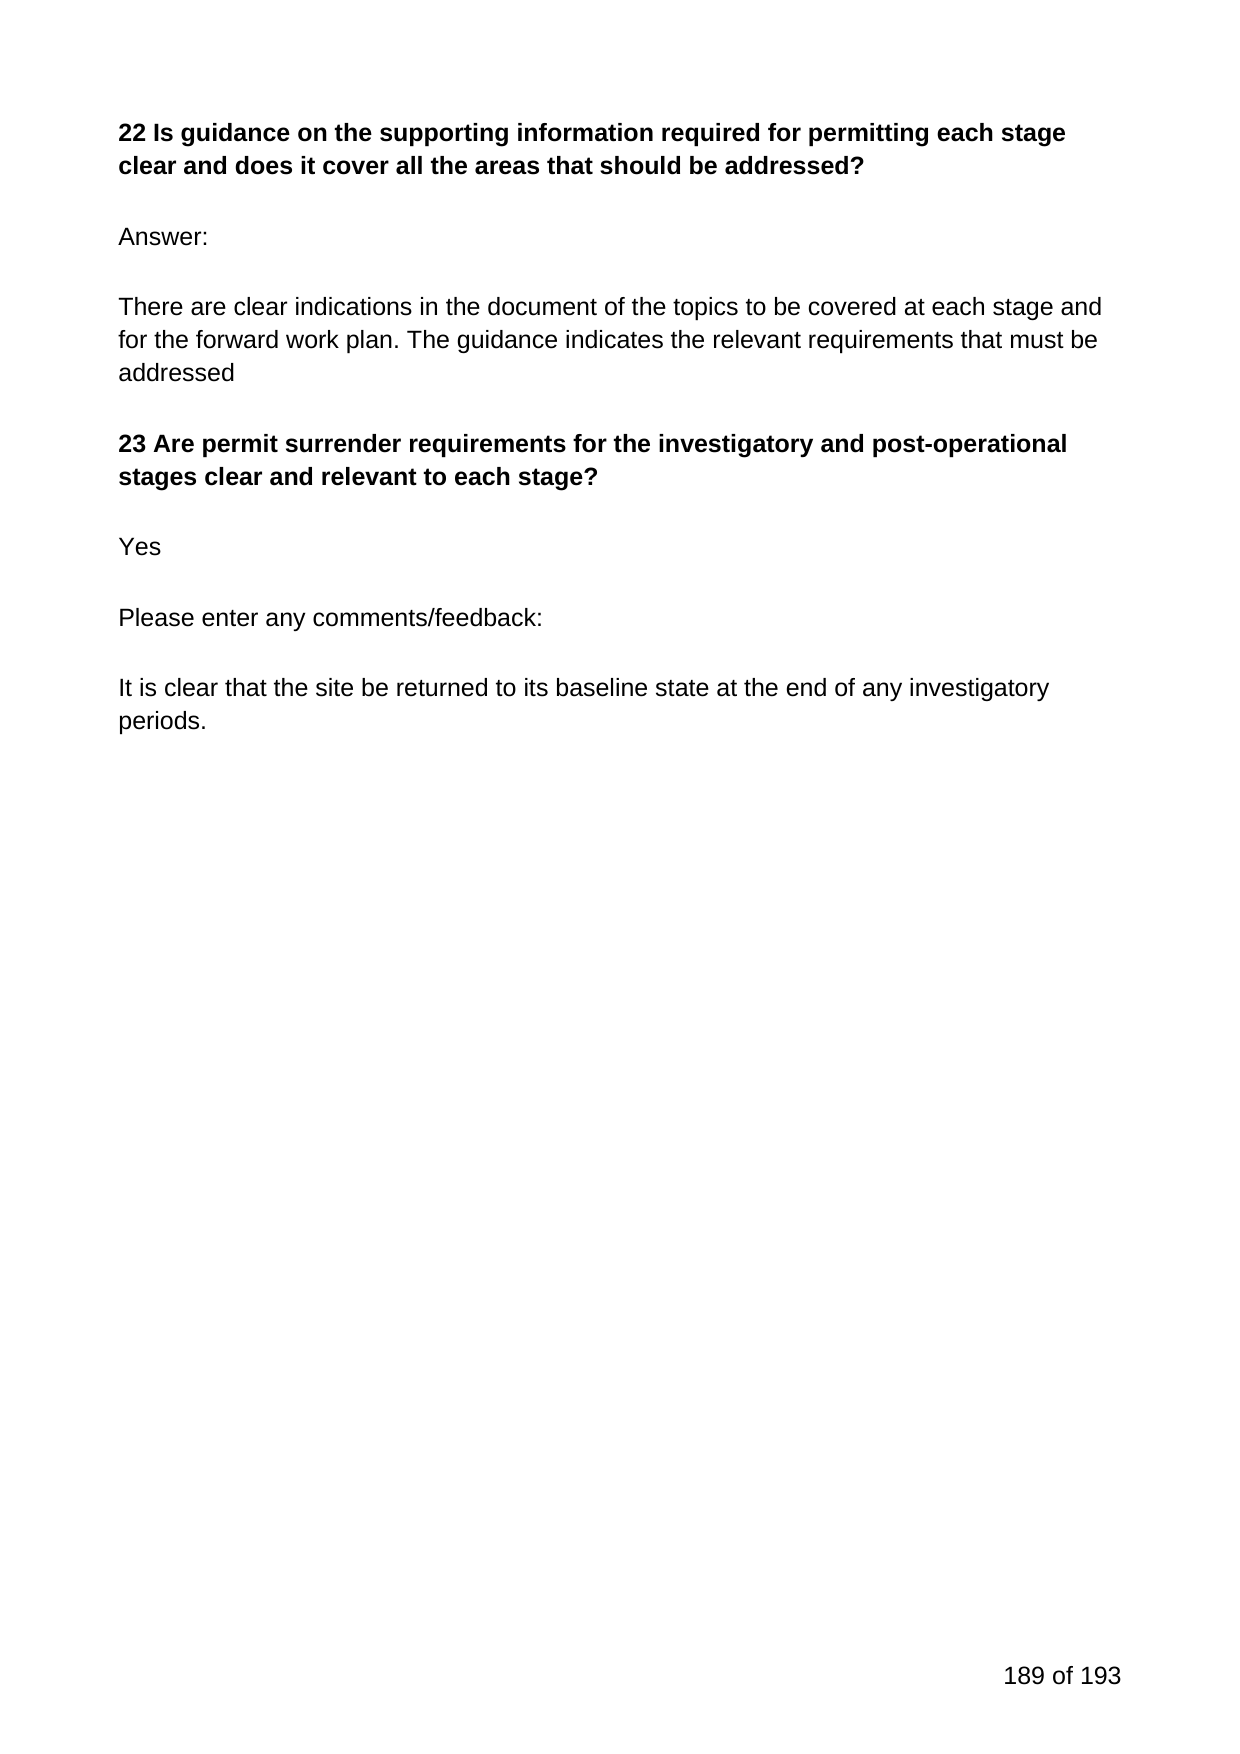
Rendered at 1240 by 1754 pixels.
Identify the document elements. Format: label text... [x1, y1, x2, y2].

text It is clear that the site be returned to its baseline state at the end of any investigatory periods. [118, 673, 1121, 735]
text Yes [118, 532, 1121, 561]
text 23 Are permit surrender requirements for the investigatory and post-operational stages clear and relevant to each stage? [118, 429, 1121, 491]
text Answer: [118, 222, 1121, 250]
text 22 Is guidance on the supporting information required for permitting each stage clear and does it cover all the areas that should be addressed? [118, 118, 1121, 180]
text Please enter any comments/feedback: [118, 603, 1121, 632]
text There are clear indications in the document of the topics to be covered at each stage and for the forward work plan. The guidance indicates the relevant requirements that must be addressed [118, 292, 1121, 387]
